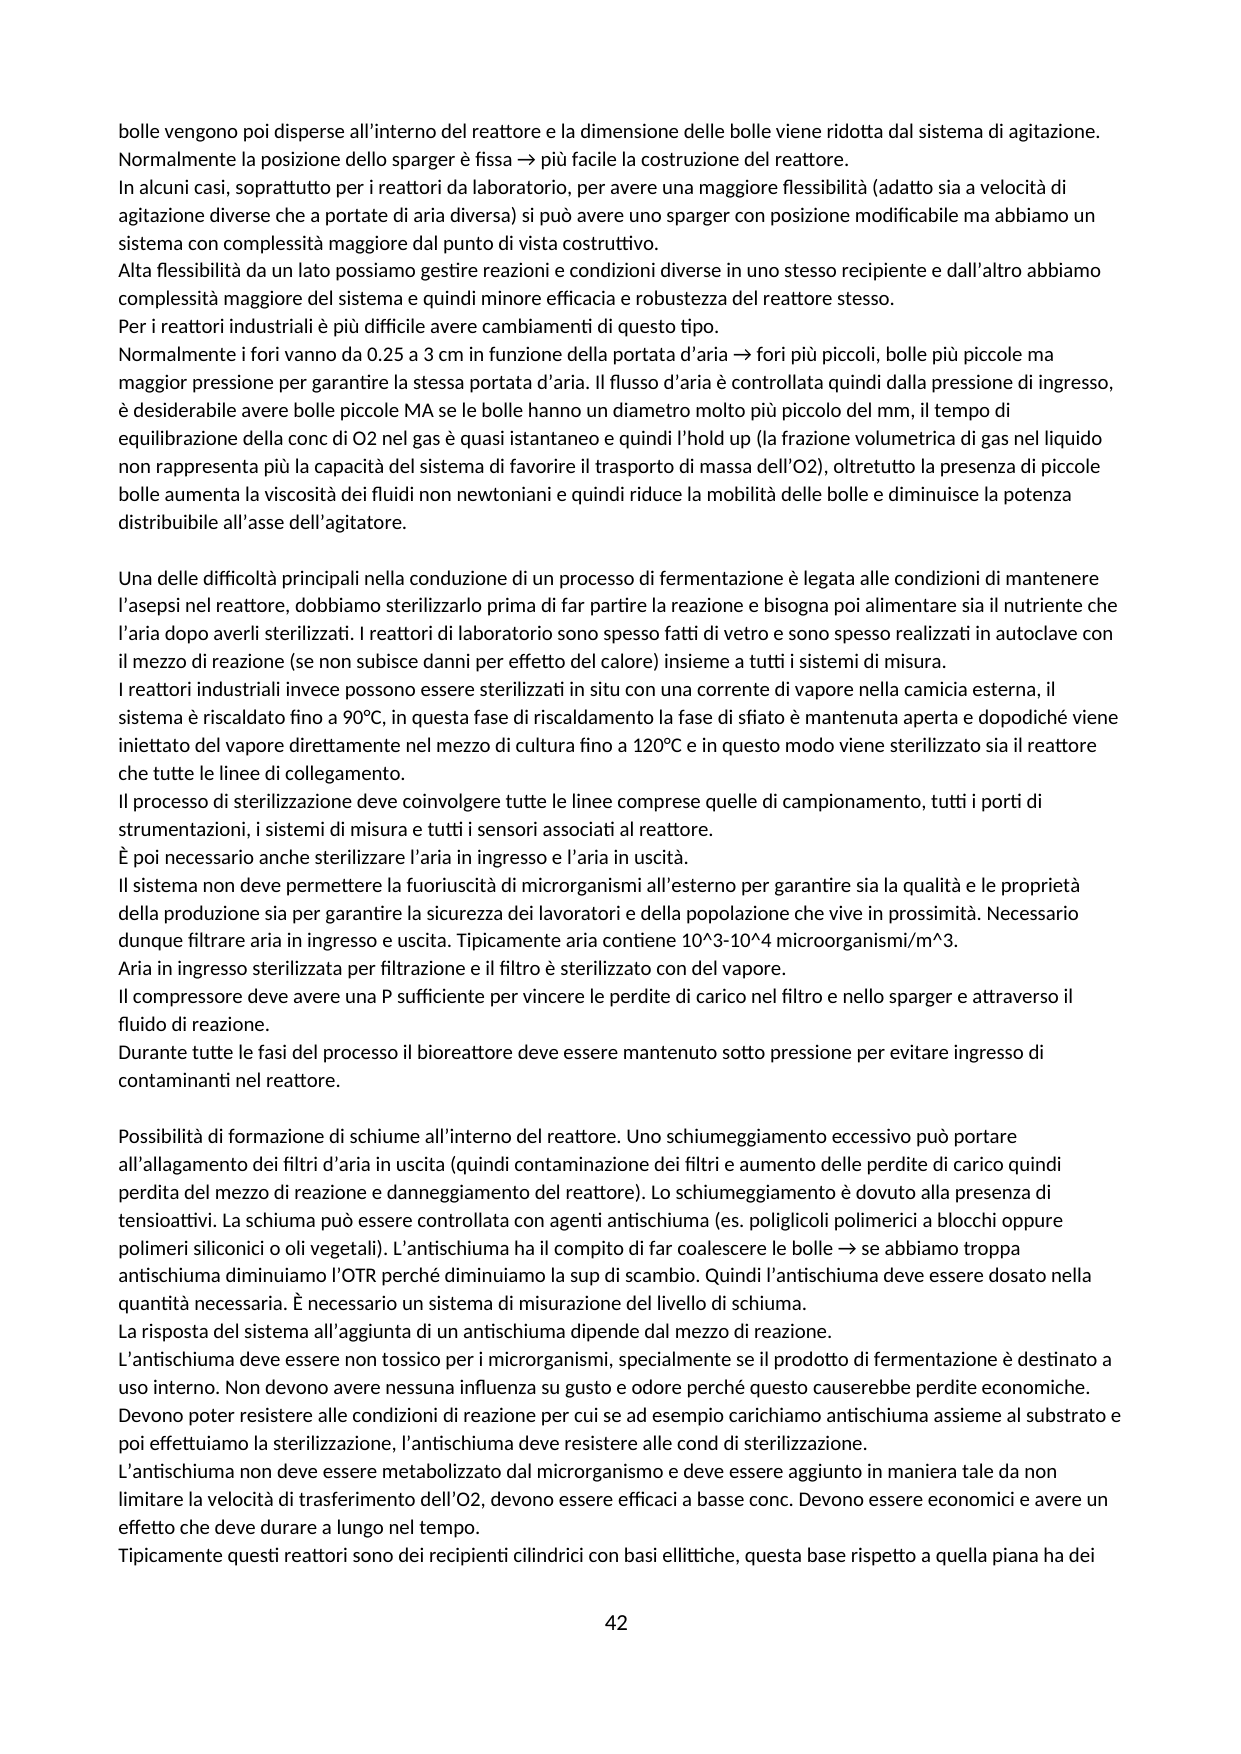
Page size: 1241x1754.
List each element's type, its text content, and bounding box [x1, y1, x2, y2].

text bolle vengono poi disperse all’interno del reattore e la dimensione delle bolle viene ridotta dal sistema di agitazione. [118, 118, 1124, 143]
text In alcuni casi, soprattutto per i reattori da laboratorio, per avere una maggiore flessibilità (adatto sia a velocità di agitazione diverse che a portate di aria diversa) si può avere uno sparger con posizione modificabile ma abbiamo un sistema con complessità maggiore dal punto di vista costruttivo. Alta flessibilità da un lato possiamo gestire reazioni e condizioni diverse in uno stesso recipiente e dall’altro abbiamo complessità maggiore del sistema e quindi minore efficacia e robustezza del reattore stesso. Per i reattori industriali è più difficile avere cambiamenti di questo tipo. Normalmente i fori vanno da 0.25 a 3 cm in funzione della portata d’aria → fori più piccoli, bolle più piccole ma maggior pressione per garantire la stessa portata d’aria. Il flusso d’aria è controllata quindi dalla pressione di ingresso, è desiderabile avere bolle piccole MA se le bolle hanno un diametro molto più piccolo del mm, il tempo di equilibrazione della conc di O2 nel gas è quasi istantaneo e quindi l’hold up (la frazione volumetrica di gas nel liquido non rappresenta più la capacità del sistema di favorire il trasporto di massa dell’O2), oltretutto la presenza di piccole bolle aumenta la viscosità dei fluidi non newtoniani e quindi riduce la mobilità delle bolle e diminuisce la potenza distribuibile all’asse dell’agitatore. Una delle difficoltà principali nella conduzione di un processo di fermentazione è legata alle condizioni di mantenere l’asepsi nel reattore, dobbiamo sterilizzarlo prima di far partire la reazione e bisogna poi alimentare sia il nutriente che l’aria dopo averli sterilizzati. I reattori di laboratorio sono spesso fatti di vetro e sono spesso realizzati in autoclave con il mezzo di reazione (se non subisce danni per effetto del calore) insieme a tutti i sistemi di misura. I reattori industriali invece possono essere sterilizzati in situ con una corrente di vapore nella camicia esterna, il sistema è riscaldato fino a 90°C, in questa fase di riscaldamento la fase di sfiato è mantenuta aperta e dopodiché viene iniettato del vapore direttamente nel mezzo di cultura fino a 120°C e in questo modo viene sterilizzato sia il reattore che tutte le linee di collegamento. Il processo di sterilizzazione deve coinvolgere tutte le linee comprese quelle di campionamento, tutti i porti di strumentazioni, i sistemi di misura e tutti i sensori associati al reattore. [118, 174, 1124, 841]
text Normalmente la posizione dello sparger è fissa → più facile la costruzione del reattore. [118, 146, 1124, 171]
text È poi necessario anche sterilizzare l’aria in ingresso e l’aria in uscità. Il sistema non deve permettere la fuoriuscità di microrganismi all’esterno per garantire sia la qualità e le proprietà della produzione sia per garantire la sicurezza dei lavoratori e della popolazione che vive in prossimità. Necessario dunque filtrare aria in ingresso e uscita. Tipicamente aria contiene 10^3-10^4 microorganismi/m^3. Aria in ingresso sterilizzata per filtrazione e il filtro è sterilizzato con del vapore. Il compressore deve avere una P sufficiente per vincere le perdite di carico nel filtro e nello sparger e attraverso il fluido di reazione. Durante tutte le fasi del processo il bioreattore deve essere mantenuto sotto pressione per evitare ingresso di contaminanti nel reattore. Possibilità di formazione di schiume all’interno del reattore. Uno schiumeggiamento eccessivo può portare all’allagamento dei filtri d’aria in uscita (quindi contaminazione dei filtri e aumento delle perdite di carico quindi perdita del mezzo di reazione e danneggiamento del reattore). Lo schiumeggiamento è dovuto alla presenza di tensioattivi. La schiuma può essere controllata con agenti antischiuma (es. poliglicoli polimerici a blocchi oppure polimeri siliconici o oli vegetali). L’antischiuma ha il compito di far coalescere le bolle → se abbiamo troppa antischiuma diminuiamo l’OTR perché diminuiamo la sup di scambio. Quindi l’antischiuma deve essere dosato nella quantità necessaria. È necessario un sistema di misurazione del livello di schiuma. La risposta del sistema all’aggiunta di un antischiuma dipende dal mezzo di reazione. L’antischiuma deve essere non tossico per i microrganismi, specialmente se il prodotto di fermentazione è destinato a uso interno. Non devono avere nessuna influenza su gusto e odore perché questo causerebbe perdite economiche. Devono poter resistere alle condizioni di reazione per cui se ad esempio carichiamo antischiuma assieme al substrato e poi effettuiamo la sterilizzazione, l’antischiuma deve resistere alle cond di sterilizzazione. L’antischiuma non deve essere metabolizzato dal microrganismo e deve essere aggiunto in maniera tale da non limitare la velocità di trasferimento dell’O2, devono essere efficaci a basse conc. Devono essere economici e avere un effetto che deve durare a lungo nel tempo. Tipicamente questi reattori sono dei recipienti cilindrici con basi ellittiche, questa base rispetto a quella piana ha dei [118, 844, 1124, 1567]
